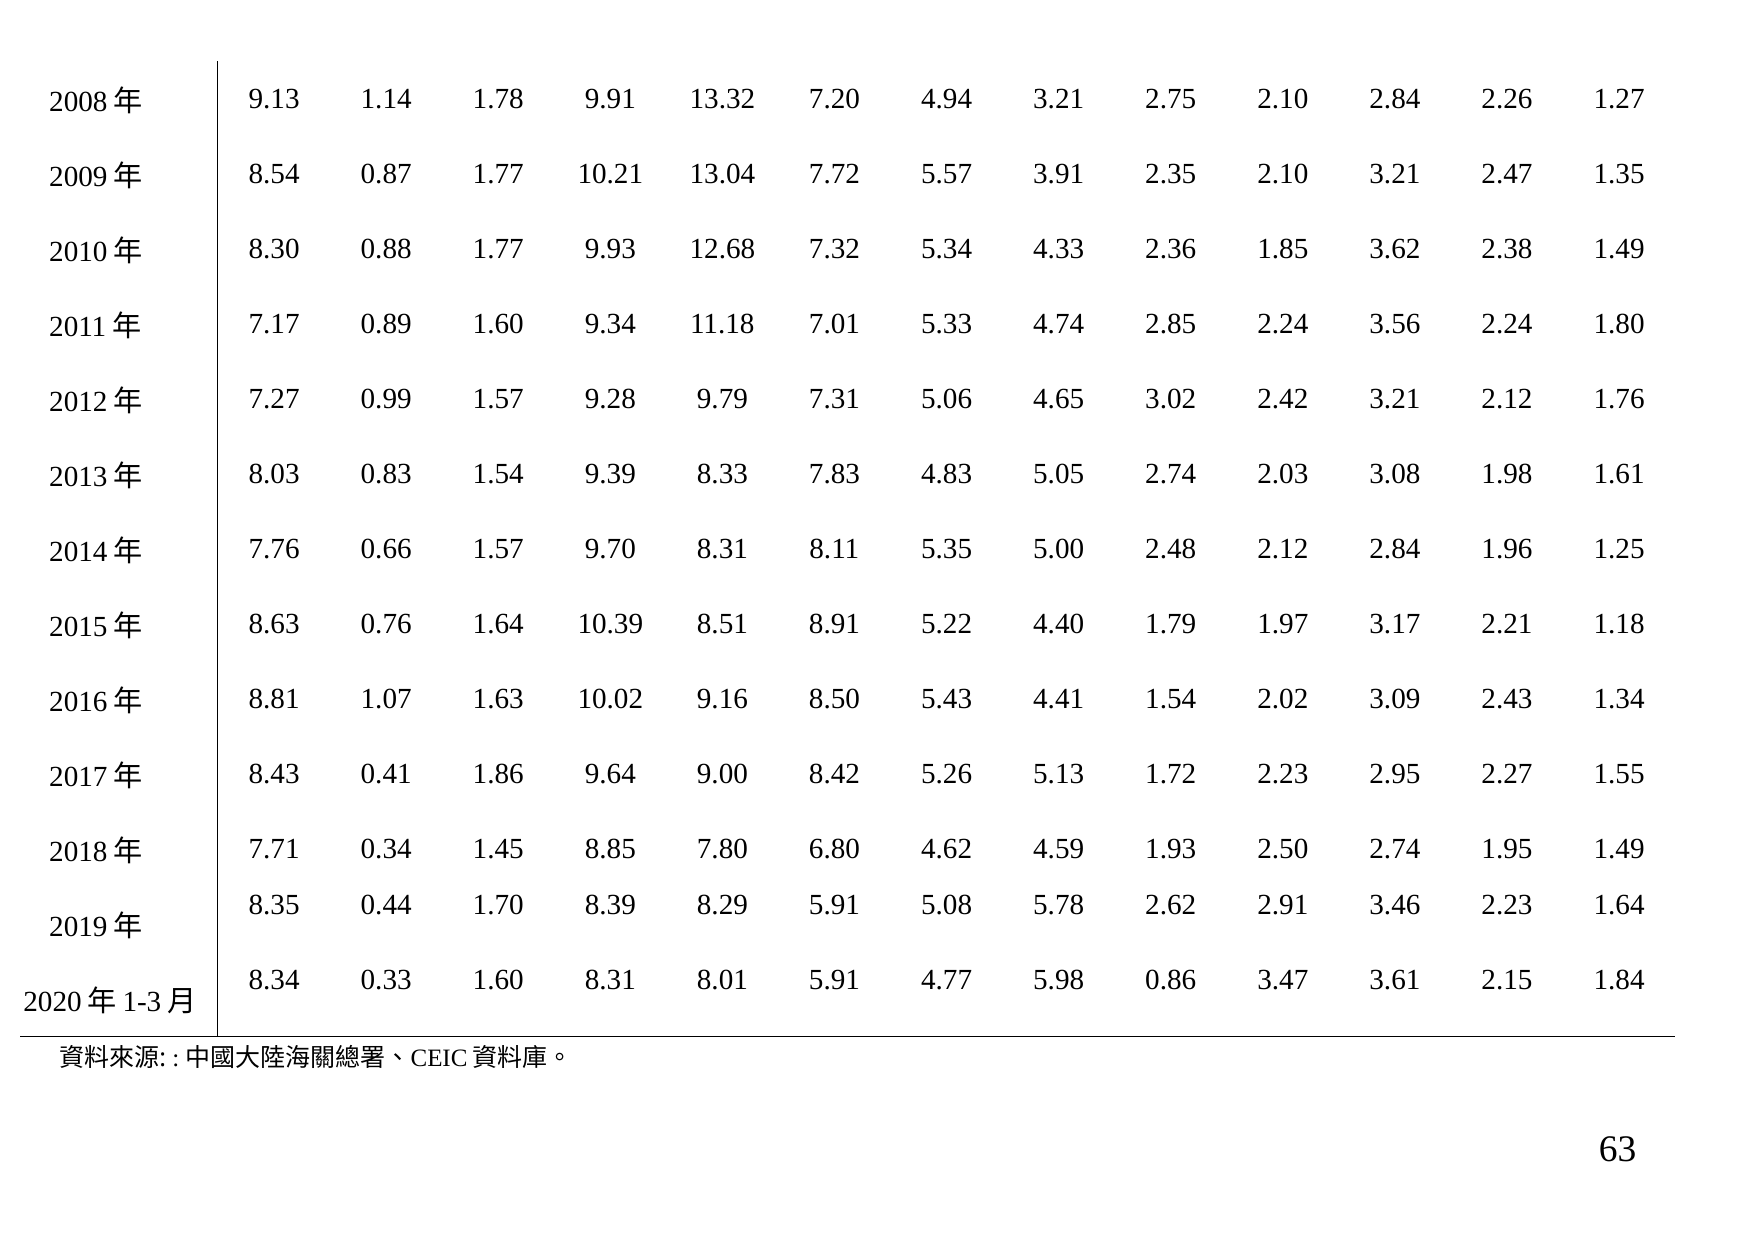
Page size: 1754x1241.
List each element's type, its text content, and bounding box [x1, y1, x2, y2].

table_cell 1.60 [442, 286, 554, 361]
table_cell 4.77 [890, 961, 1002, 1036]
table_cell 7.31 [778, 361, 890, 436]
table_cell 2015年 [20, 586, 217, 661]
table_cell 1.77 [442, 211, 554, 286]
table_cell 7.20 [778, 61, 890, 136]
table_cell 2.48 [1114, 511, 1226, 586]
table_cell 1.98 [1451, 436, 1563, 511]
table_cell 1.95 [1451, 811, 1563, 886]
table_cell 3.02 [1114, 361, 1226, 436]
table_cell 1.80 [1563, 286, 1675, 361]
table_cell 5.33 [890, 286, 1002, 361]
table_cell 2.84 [1339, 61, 1451, 136]
table_cell 1.72 [1114, 736, 1226, 811]
table_cell 1.60 [442, 961, 554, 1036]
table_cell 2.50 [1226, 811, 1338, 886]
table_cell 2.03 [1226, 436, 1338, 511]
table_cell 7.32 [778, 211, 890, 286]
table_cell 9.91 [554, 61, 666, 136]
table_cell 2.27 [1451, 736, 1563, 811]
table_cell 5.57 [890, 136, 1002, 211]
table_cell 0.86 [1114, 961, 1226, 1036]
table_cell 1.64 [1563, 886, 1675, 961]
table_cell 1.63 [442, 661, 554, 736]
table_cell 2.10 [1226, 61, 1338, 136]
table_cell 1.57 [442, 361, 554, 436]
table_cell 5.22 [890, 586, 1002, 661]
table_cell 2.95 [1339, 736, 1451, 811]
table_cell 2.62 [1114, 886, 1226, 961]
table_cell 2.74 [1114, 436, 1226, 511]
table_cell 5.98 [1002, 961, 1114, 1036]
table_cell 1.96 [1451, 511, 1563, 586]
table_cell 3.47 [1226, 961, 1338, 1036]
table_cell 13.04 [666, 136, 778, 211]
table_cell 8.43 [218, 736, 330, 811]
table_cell 1.34 [1563, 661, 1675, 736]
table_cell 9.93 [554, 211, 666, 286]
table_cell 9.79 [666, 361, 778, 436]
table_cell 1.79 [1114, 586, 1226, 661]
table_cell 5.34 [890, 211, 1002, 286]
table_cell 8.30 [218, 211, 330, 286]
table_cell 8.39 [554, 886, 666, 961]
table_cell 5.91 [778, 961, 890, 1036]
table_cell 3.62 [1339, 211, 1451, 286]
table_cell 5.91 [778, 886, 890, 961]
table_cell 8.51 [666, 586, 778, 661]
table_cell 4.40 [1002, 586, 1114, 661]
table_cell 1.93 [1114, 811, 1226, 886]
table_cell 3.17 [1339, 586, 1451, 661]
table_cell 4.83 [890, 436, 1002, 511]
table_cell 8.01 [666, 961, 778, 1036]
table_cell 5.26 [890, 736, 1002, 811]
table_cell 1.49 [1563, 811, 1675, 886]
table_cell 9.16 [666, 661, 778, 736]
table_cell 3.09 [1339, 661, 1451, 736]
table_cell 8.34 [218, 961, 330, 1036]
table_cell 8.11 [778, 511, 890, 586]
table_cell 3.21 [1339, 136, 1451, 211]
table_cell 2012年 [20, 361, 217, 436]
table_cell 4.41 [1002, 661, 1114, 736]
table_cell 4.65 [1002, 361, 1114, 436]
table_cell 2.21 [1451, 586, 1563, 661]
table_cell 8.29 [666, 886, 778, 961]
table_cell 2.38 [1451, 211, 1563, 286]
table_cell 9.13 [218, 61, 330, 136]
table_cell 8.63 [218, 586, 330, 661]
table_cell 2.75 [1114, 61, 1226, 136]
table_cell 2011年 [20, 286, 217, 361]
table_cell 1.27 [1563, 61, 1675, 136]
table_cell 12.68 [666, 211, 778, 286]
table_cell 2017年 [20, 736, 217, 811]
table_cell 2.84 [1339, 511, 1451, 586]
table_cell 2.74 [1339, 811, 1451, 886]
table_cell 3.08 [1339, 436, 1451, 511]
table_cell 8.33 [666, 436, 778, 511]
table_cell 2.15 [1451, 961, 1563, 1036]
table_cell 2.36 [1114, 211, 1226, 286]
table_cell 2.42 [1226, 361, 1338, 436]
table_cell 1.64 [442, 586, 554, 661]
table_cell 8.31 [554, 961, 666, 1036]
table_cell 2.26 [1451, 61, 1563, 136]
table_cell 9.34 [554, 286, 666, 361]
table_cell 8.54 [218, 136, 330, 211]
table_cell 7.80 [666, 811, 778, 886]
table_cell 1.84 [1563, 961, 1675, 1036]
table_cell 10.39 [554, 586, 666, 661]
table_cell 8.85 [554, 811, 666, 886]
table_cell 10.02 [554, 661, 666, 736]
table_cell 1.07 [330, 661, 442, 736]
table_cell 5.05 [1002, 436, 1114, 511]
table_cell 1.54 [1114, 661, 1226, 736]
table_cell 7.27 [218, 361, 330, 436]
table_cell 3.61 [1339, 961, 1451, 1036]
table_cell 2.24 [1226, 286, 1338, 361]
table_cell 2.47 [1451, 136, 1563, 211]
table_cell 5.00 [1002, 511, 1114, 586]
table_cell 4.94 [890, 61, 1002, 136]
table_cell 2.85 [1114, 286, 1226, 361]
table_cell 4.59 [1002, 811, 1114, 886]
table_cell 1.77 [442, 136, 554, 211]
table_cell 8.03 [218, 436, 330, 511]
table_cell 2.12 [1451, 361, 1563, 436]
table_cell 1.45 [442, 811, 554, 886]
table_cell 2008年 [20, 61, 217, 136]
table_cell 2.91 [1226, 886, 1338, 961]
table_cell 0.99 [330, 361, 442, 436]
table_cell 5.06 [890, 361, 1002, 436]
table_cell 11.18 [666, 286, 778, 361]
table_cell 3.56 [1339, 286, 1451, 361]
table_cell 2009年 [20, 136, 217, 211]
table_cell 1.70 [442, 886, 554, 961]
table_cell 1.25 [1563, 511, 1675, 586]
table_cell 7.72 [778, 136, 890, 211]
table_cell 2018年 [20, 811, 217, 886]
table_cell 8.50 [778, 661, 890, 736]
table_cell 2.43 [1451, 661, 1563, 736]
table_cell 2.35 [1114, 136, 1226, 211]
table_cell 8.31 [666, 511, 778, 586]
table_cell 2014年 [20, 511, 217, 586]
table_cell 6.80 [778, 811, 890, 886]
table_cell 5.35 [890, 511, 1002, 586]
table_cell 10.21 [554, 136, 666, 211]
table_cell 0.87 [330, 136, 442, 211]
table_cell 0.33 [330, 961, 442, 1036]
table_cell 1.54 [442, 436, 554, 511]
table_cell 0.83 [330, 436, 442, 511]
table_cell 2.10 [1226, 136, 1338, 211]
table_cell 8.91 [778, 586, 890, 661]
table_cell 1.61 [1563, 436, 1675, 511]
table_cell 2.23 [1451, 886, 1563, 961]
table_cell 3.21 [1002, 61, 1114, 136]
table_cell 2016年 [20, 661, 217, 736]
table_cell 1.49 [1563, 211, 1675, 286]
table_cell 1.18 [1563, 586, 1675, 661]
table_cell 5.78 [1002, 886, 1114, 961]
table_cell 1.57 [442, 511, 554, 586]
table_cell 2020年1-3月 [20, 961, 217, 1036]
table_cell 9.00 [666, 736, 778, 811]
table_cell 2013年 [20, 436, 217, 511]
table_cell 1.97 [1226, 586, 1338, 661]
table_cell 2.23 [1226, 736, 1338, 811]
table_cell 9.70 [554, 511, 666, 586]
table_cell 4.62 [890, 811, 1002, 886]
table_cell 9.64 [554, 736, 666, 811]
table_cell 7.76 [218, 511, 330, 586]
table_cell 0.44 [330, 886, 442, 961]
table_cell 1.85 [1226, 211, 1338, 286]
table_cell 2.02 [1226, 661, 1338, 736]
table_cell 0.88 [330, 211, 442, 286]
table_cell 5.13 [1002, 736, 1114, 811]
table_cell 0.34 [330, 811, 442, 886]
table_cell 3.91 [1002, 136, 1114, 211]
table_cell 0.41 [330, 736, 442, 811]
table_cell 9.28 [554, 361, 666, 436]
table_cell 3.21 [1339, 361, 1451, 436]
table_cell 7.01 [778, 286, 890, 361]
table_cell 1.35 [1563, 136, 1675, 211]
table_cell 1.76 [1563, 361, 1675, 436]
table_cell 1.78 [442, 61, 554, 136]
table_cell 5.43 [890, 661, 1002, 736]
table_cell 7.83 [778, 436, 890, 511]
table_cell 7.17 [218, 286, 330, 361]
table_cell 9.39 [554, 436, 666, 511]
table_cell 1.14 [330, 61, 442, 136]
table_cell 0.89 [330, 286, 442, 361]
table_cell 1.55 [1563, 736, 1675, 811]
table_cell 8.35 [218, 886, 330, 961]
table_cell 4.74 [1002, 286, 1114, 361]
table_cell 0.76 [330, 586, 442, 661]
table_cell 5.08 [890, 886, 1002, 961]
table_cell 7.71 [218, 811, 330, 886]
table_cell 4.33 [1002, 211, 1114, 286]
table_cell 2019年 [20, 886, 217, 961]
table_cell 1.86 [442, 736, 554, 811]
table_cell 8.81 [218, 661, 330, 736]
table_cell 8.42 [778, 736, 890, 811]
table_cell 13.32 [666, 61, 778, 136]
table_cell 3.46 [1339, 886, 1451, 961]
text 資料來源: : 中國大陸海關總署、CEIC資料庫。 [59, 1037, 1636, 1074]
table_cell 2010年 [20, 211, 217, 286]
table_cell 2.24 [1451, 286, 1563, 361]
table_cell 0.66 [330, 511, 442, 586]
table_cell 2.12 [1226, 511, 1338, 586]
